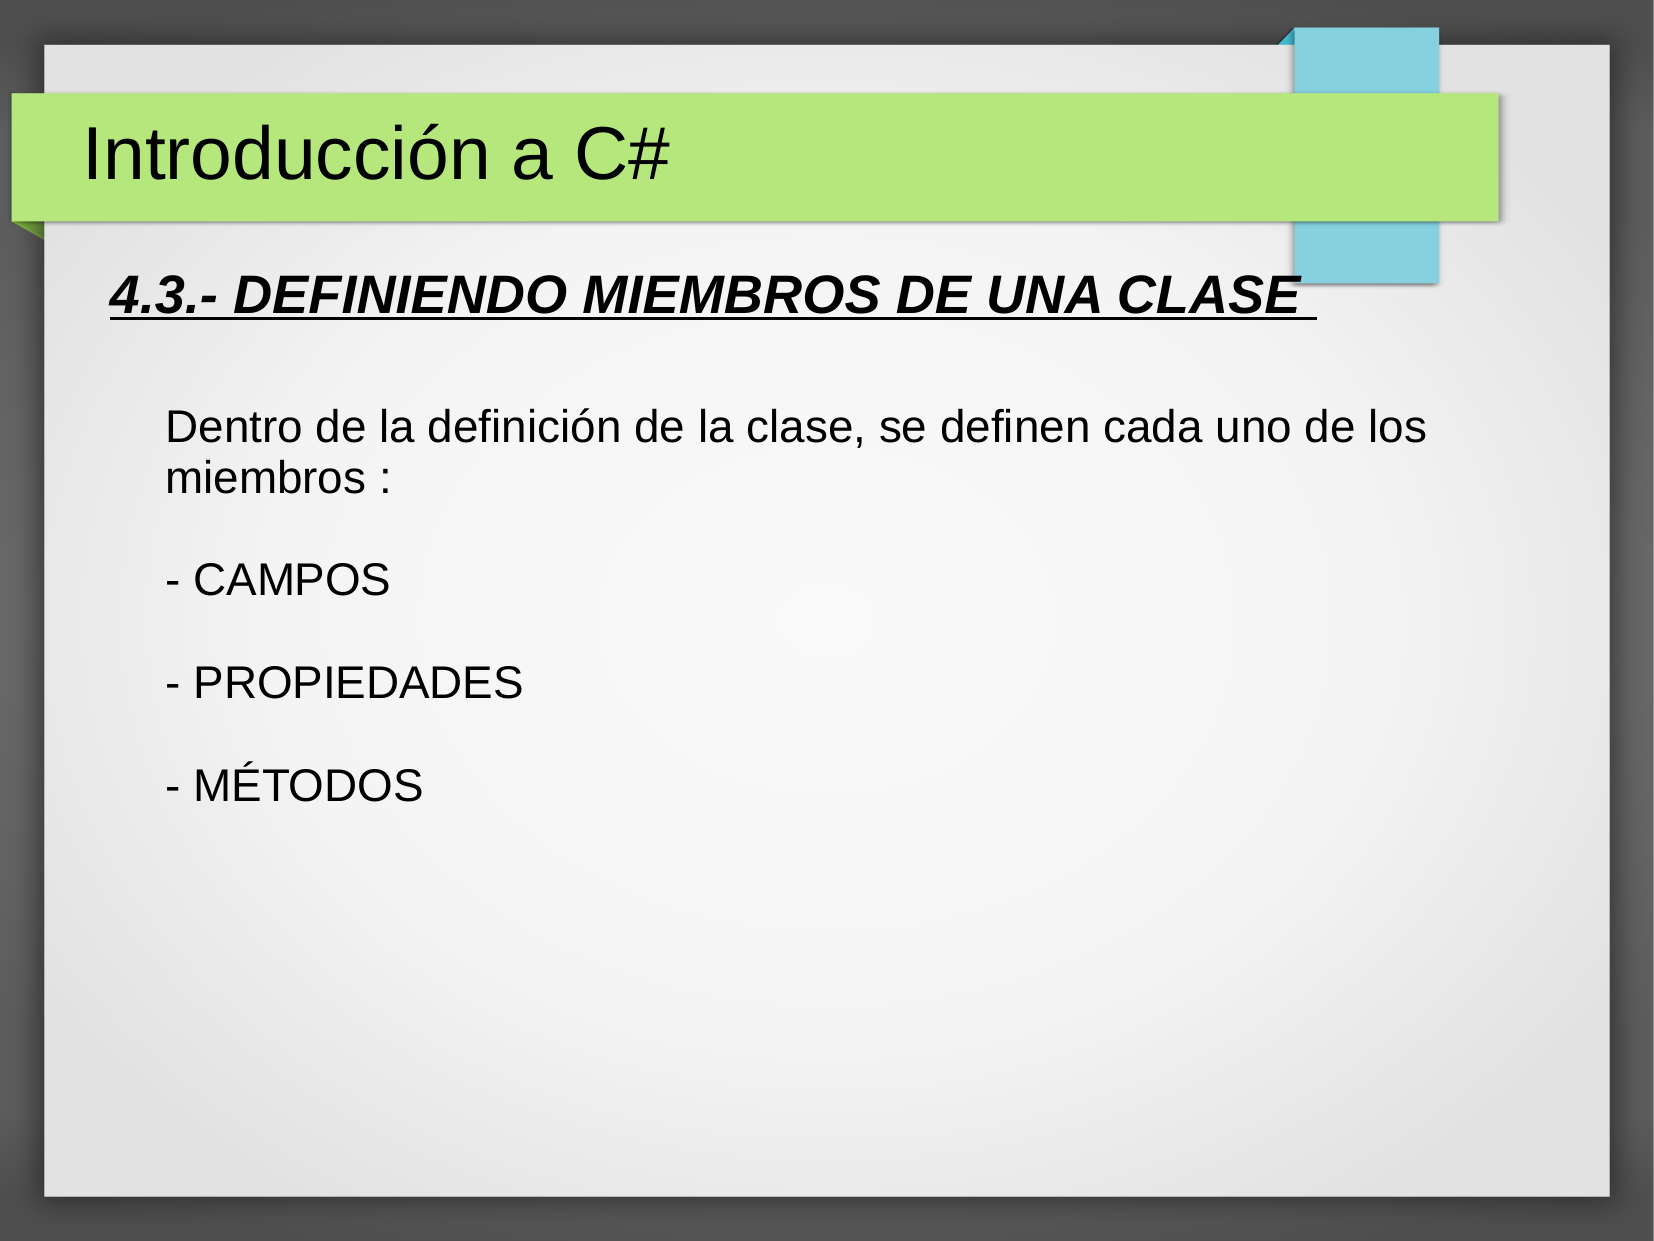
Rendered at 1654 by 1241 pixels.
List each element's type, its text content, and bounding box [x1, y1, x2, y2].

picture [0, 0, 1654, 1241]
title Introducción a C# [82, 94, 1264, 213]
title 4.3.- DEFINIENDO MIEMBROS DE UNA CLASE [94, 236, 1347, 355]
title Dentro de la definición de la clase, se definen cada uno de los miembros : - CAMPOS - PROPIEDADES - MÉTODOS [91, 400, 1501, 1016]
